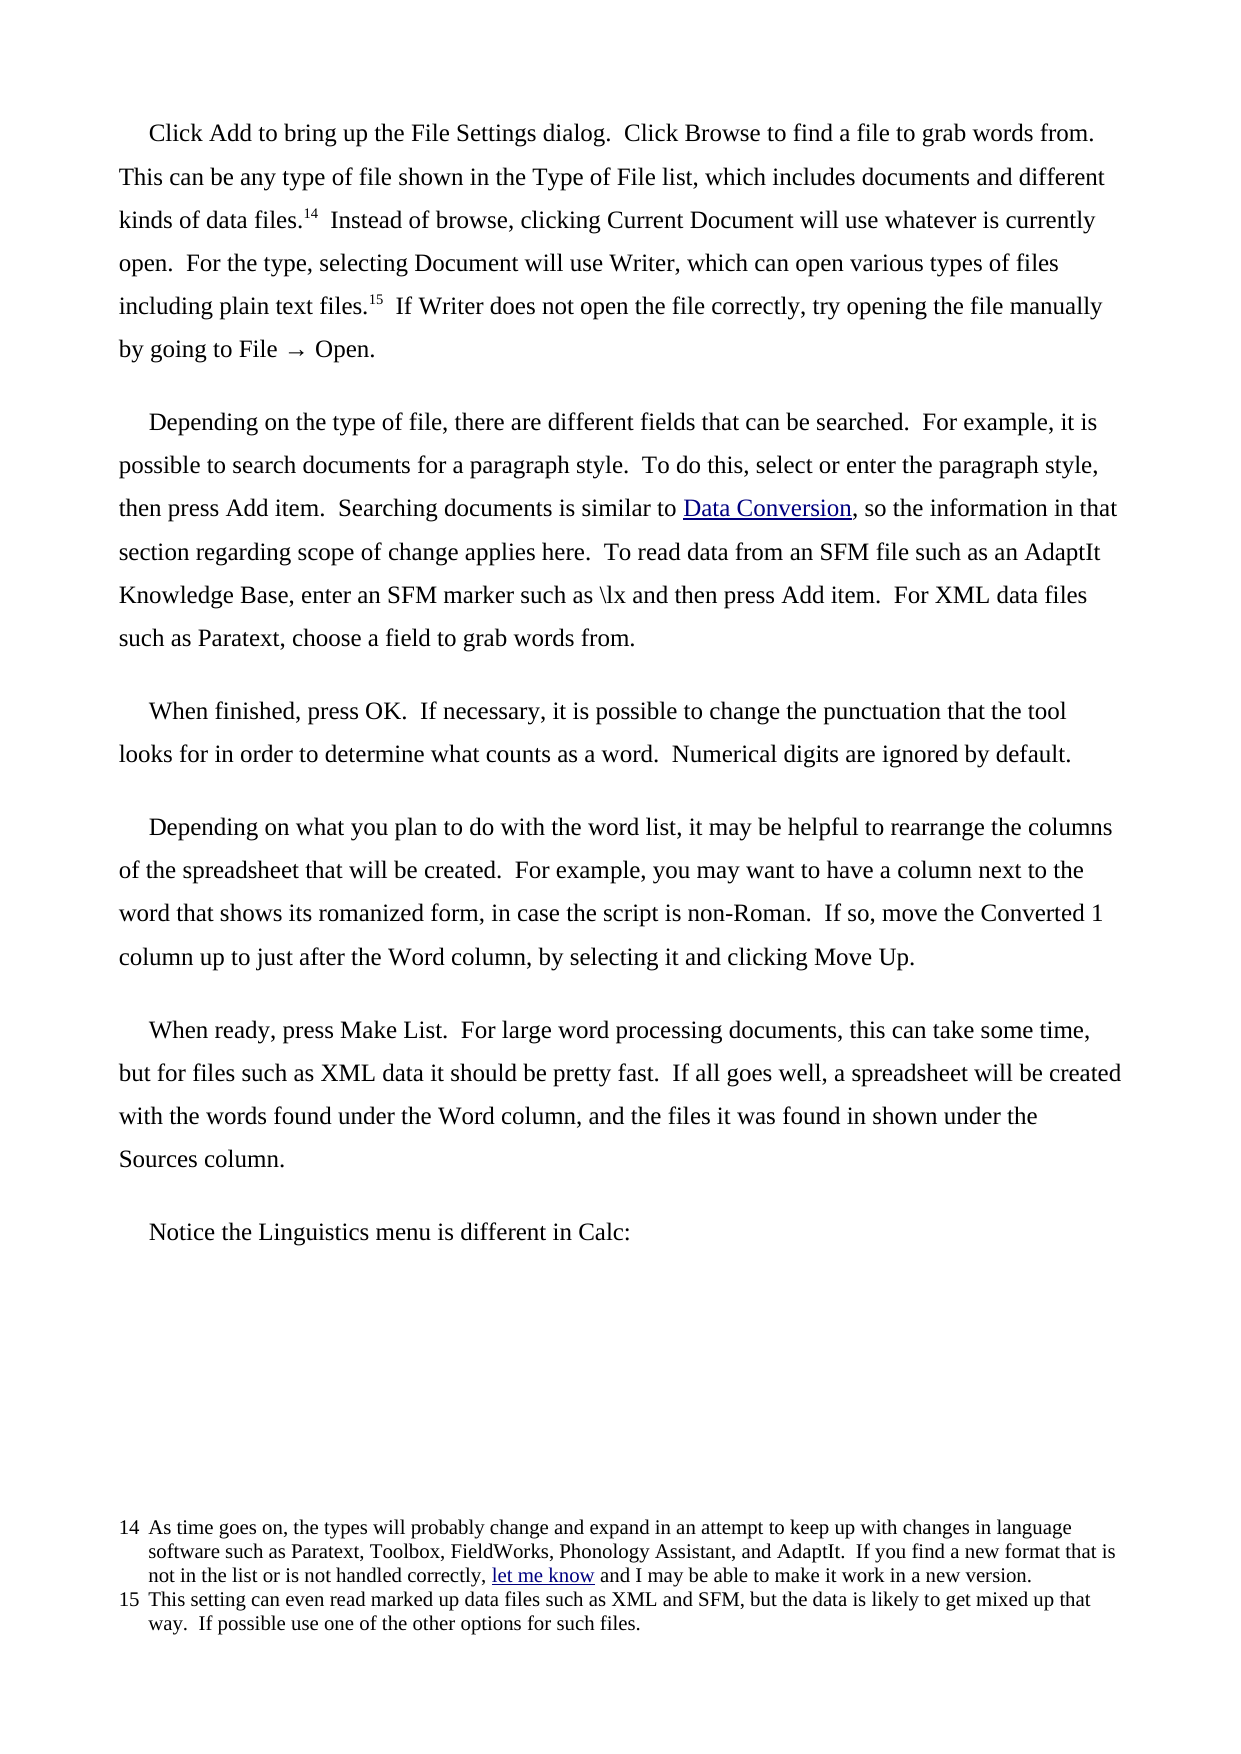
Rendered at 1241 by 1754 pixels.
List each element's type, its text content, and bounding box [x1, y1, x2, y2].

text Click Add to bring up the File Settings dialog. Click Browse to find a file to grab words from. This can be any type of file shown in the Type of File list, which includes documents and different kinds of data files. Instead of browse, clicking Current Document will use whatever is currently open. For the type, selecting Document will use Writer, which can open various types of files including plain text files. If Writer does not open the file correctly, try opening the file manually by going to File → Open. [118, 118, 1122, 363]
text This setting can even read marked up data files such as XML and SFM, but the data is likely to get mixed up that way. If possible use one of the other options for such files. [118, 1587, 1122, 1635]
text Depending on the type of file, there are different fields that can be searched. For example, it is possible to search documents for a paragraph style. To do this, select or enter the paragraph style, then press Add item. Searching documents is similar to Data Conversion, so the information in that section regarding scope of change applies here. To read data from an SFM file such as an AdaptIt Knowledge Base, enter an SFM marker such as \lx and then press Add item. For XML data files such as Paratext, choose a field to grab words from. [118, 407, 1122, 652]
text As time goes on, the types will probably change and expand in an attempt to keep up with changes in language software such as Paratext, Toolbox, FieldWorks, Phonology Assistant, and AdaptIt. If you find a new format that is not in the list or is not handled correctly, let me know and I may be able to make it work in a new version. [118, 1515, 1122, 1587]
text Notice the Linguistics menu is different in Calc: [118, 1217, 1122, 1246]
text When ready, press Make List. For large word processing documents, this can take some time, but for files such as XML data it should be pretty fast. If all goes well, a spreadsheet will be created with the words found under the Word column, and the files it was found in shown under the Sources column. [118, 1015, 1122, 1173]
text When finished, press OK. If necessary, it is possible to change the punctuation that the tool looks for in order to determine what counts as a word. Numerical digits are ignored by default. [118, 696, 1122, 768]
text Depending on what you plan to do with the word list, it may be helpful to rearrange the columns of the spreadsheet that will be created. For example, you may want to have a column next to the word that shows its romanized form, in case the script is non-Roman. If so, move the Converted 1 column up to just after the Word column, by selecting it and clicking Move Up. [118, 812, 1122, 970]
